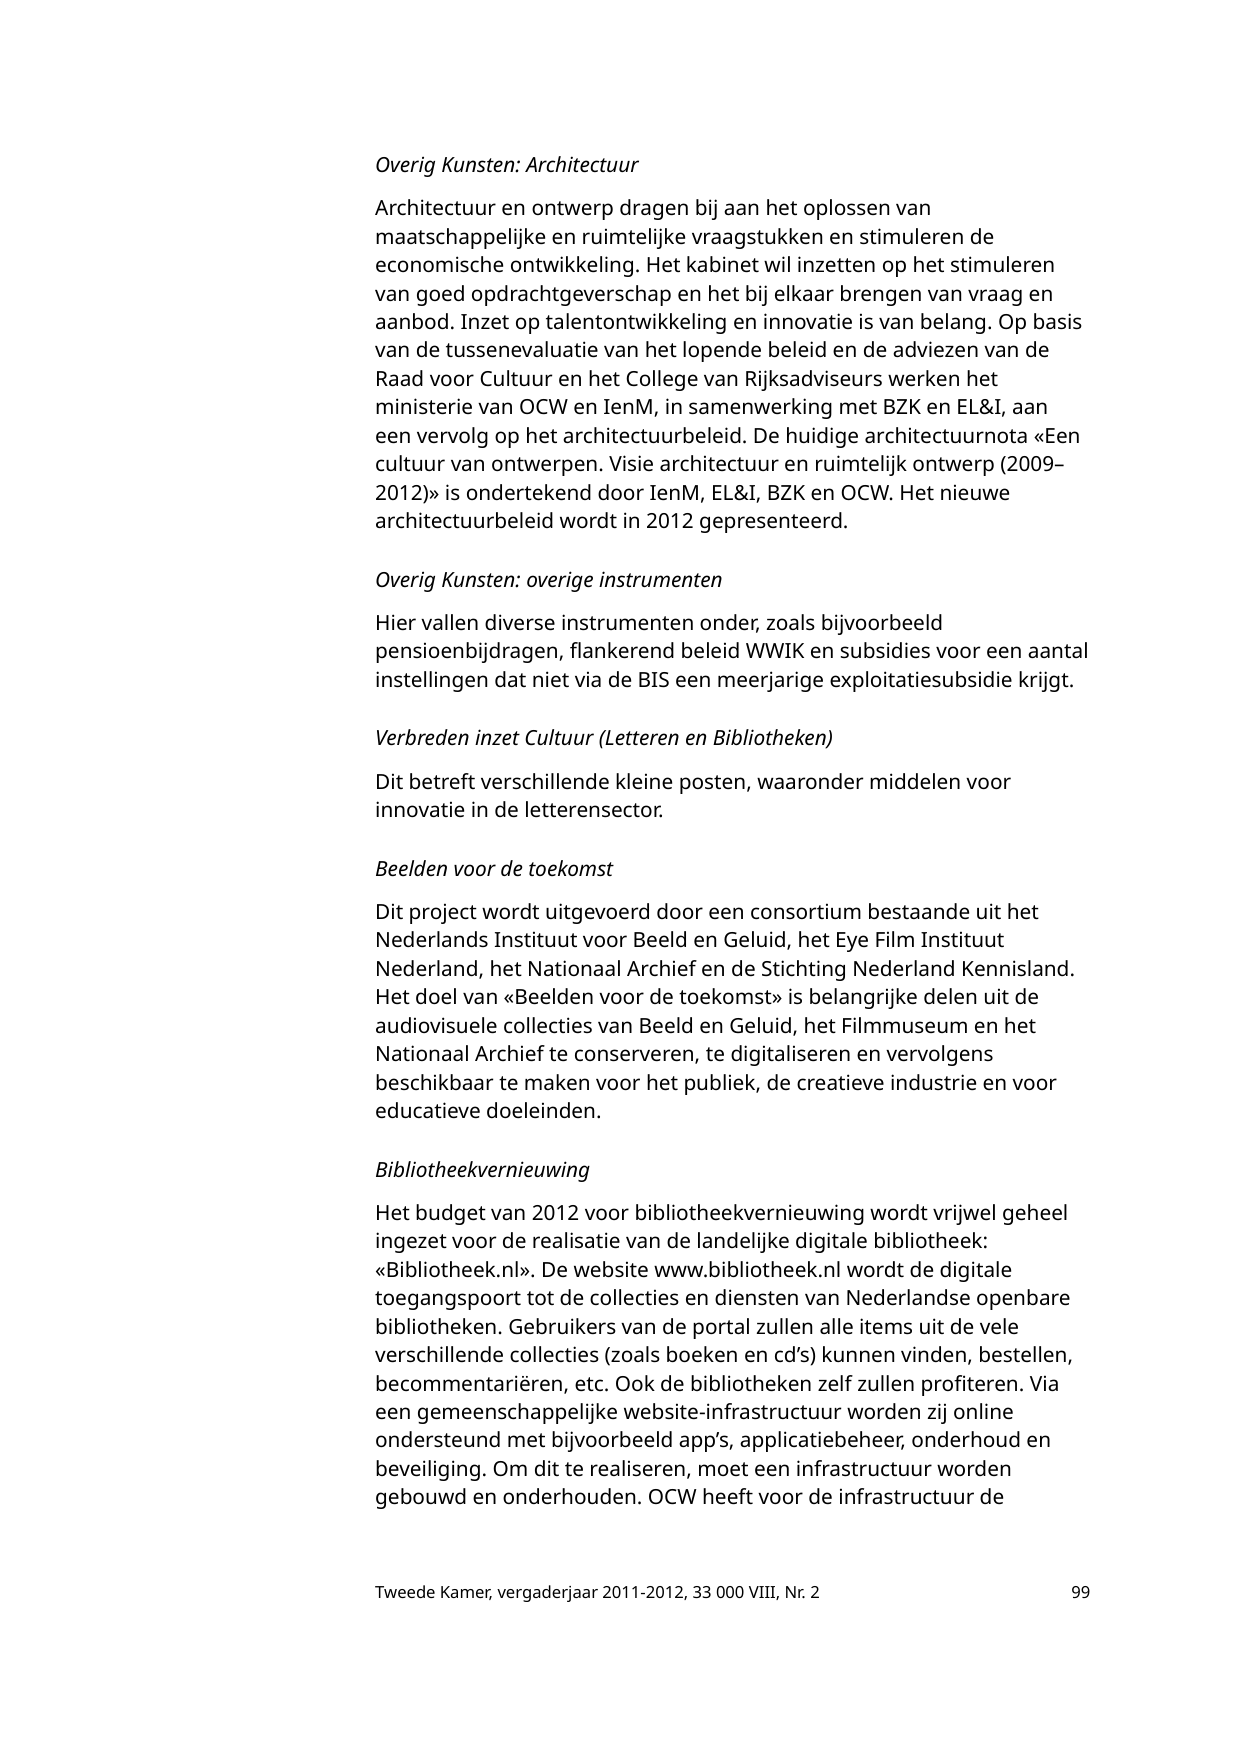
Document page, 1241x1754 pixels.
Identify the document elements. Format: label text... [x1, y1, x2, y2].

text Dit betreft verschillende kleine posten, waaronder middelen voor innovatie in de letterensector. [375, 767, 1090, 824]
text Dit project wordt uitgevoerd door een consortium bestaande uit het Nederlands Instituut voor Beeld en Geluid, het Eye Film Instituut Nederland, het Nationaal Archief en de Stichting Nederland Kennisland. Het doel van «Beelden voor de toekomst» is belangrijke delen uit de audiovisuele collecties van Beeld en Geluid, het Filmmuseum en het Nationaal Archief te conserveren, te digitaliseren en vervolgens beschikbaar te maken voor het publiek, de creatieve industrie en voor educatieve doeleinden. [375, 897, 1090, 1125]
text Overig Kunsten: overige instrumenten [375, 565, 1090, 593]
text Verbreden inzet Cultuur (Letteren en Bibliotheken) [375, 723, 1090, 752]
text Bibliotheekvernieuwing [375, 1155, 1090, 1183]
text Architectuur en ontwerp dragen bij aan het oplossen van maatschappelijke en ruimtelijke vraagstukken en stimuleren de economische ontwikkeling. Het kabinet wil inzetten op het stimuleren van goed opdrachtgeverschap en het bij elkaar brengen van vraag en aanbod. Inzet op talentontwikkeling en innovatie is van belang. Op basis van de tussenevaluatie van het lopende beleid en de adviezen van de Raad voor Cultuur en het College van Rijksadviseurs werken het ministerie van OCW en IenM, in samenwerking met BZK en EL&I, aan een vervolg op het architectuurbeleid. De huidige architectuurnota «Een cultuur van ontwerpen. Visie architectuur en ruimtelijk ontwerp (2009–2012)» is ondertekend door IenM, EL&I, BZK en OCW. Het nieuwe architectuurbeleid wordt in 2012 gepresenteerd. [375, 193, 1090, 535]
text Het budget van 2012 voor bibliotheekvernieuwing wordt vrijwel geheel ingezet voor de realisatie van de landelijke digitale bibliotheek: «Bibliotheek.nl». De website www.bibliotheek.nl wordt de digitale toegangspoort tot de collecties en diensten van Nederlandse openbare bibliotheken. Gebruikers van de portal zullen alle items uit de vele verschillende collecties (zoals boeken en cd’s) kunnen vinden, bestellen, becommentariëren, etc. Ook de bibliotheken zelf zullen profiteren. Via een gemeenschappelijke website-infrastructuur worden zij online ondersteund met bijvoorbeeld app’s, applicatiebeheer, onderhoud en beveiliging. Om dit te realiseren, moet een infrastructuur worden gebouwd en onderhouden. OCW heeft voor de infrastructuur de [375, 1198, 1090, 1511]
text Beelden voor de toekomst [375, 854, 1090, 882]
text Hier vallen diverse instrumenten onder, zoals bijvoorbeeld pensioenbijdragen, flankerend beleid WWIK en subsidies voor een aantal instellingen dat niet via de BIS een meerjarige exploitatiesubsidie krijgt. [375, 608, 1090, 693]
text Overig Kunsten: Architectuur [375, 150, 1090, 178]
